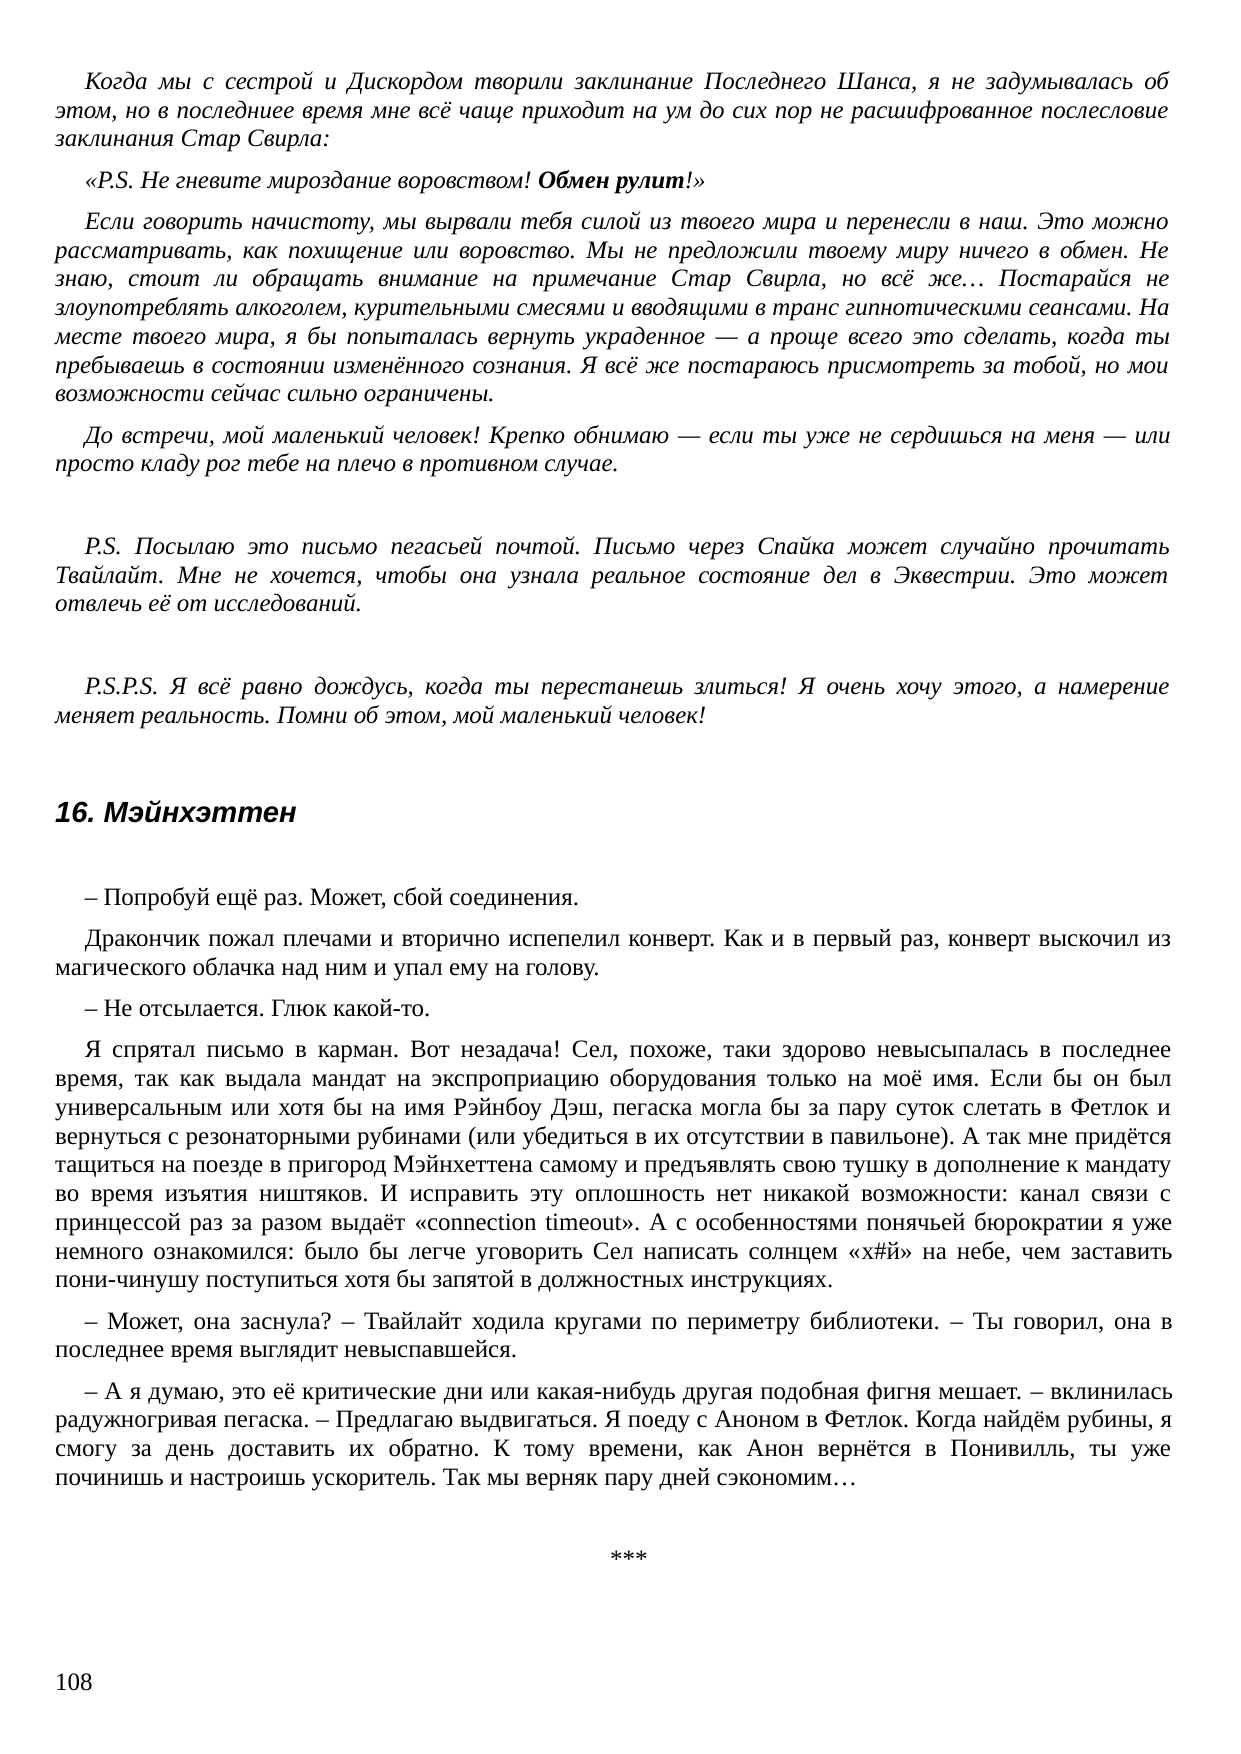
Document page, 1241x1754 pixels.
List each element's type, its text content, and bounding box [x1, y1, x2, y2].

text *** [55, 1544, 1173, 1573]
text До встречи, мой маленький человек! Крепко обнимаю — если ты уже не сердишься на меня — или просто кладу рог тебе на плечо в противном случае. [55, 420, 1173, 477]
text Я спрятал письмо в карман. Вот незадача! Сел, похоже, таки здорово невысыпалась в последнее время, так как выдала мандат на экспроприацию оборудования только на моё имя. Если бы он был универсальным или хотя бы на имя Рэйнбоу Дэш, пегаска могла бы за пару суток слетать в Фетлок и вернуться с резонаторными рубинами (или убедиться в их отсутствии в павильоне). А так мне придётся тащиться на поезде в пригород Мэйнхеттена самому и предъявлять свою тушку в дополнение к мандату во время изъятия ништяков. И исправить эту оплошность нет никакой возможности: канал связи с принцессой раз за разом выдаёт «connection timeout». А с особенностями понячьей бюрократии я уже немного ознакомился: было бы легче уговорить Сел написать солнцем «х#й» на небе, чем заставить пони-чинушу поступиться хотя бы запятой в должностных инструкциях. [55, 1034, 1173, 1293]
text P.S. Посылаю это письмо пегасьей почтой. Письмо через Спайка может случайно прочитать Твайлайт. Мне не хочется, чтобы она узнала реальное состояние дел в Эквестрии. Это может отвлечь её от исследований. [55, 531, 1173, 617]
text Когда мы с сестрой и Дискордом творили заклинание Последнего Шанса, я не задумывалась об этом, но в последниее время мне всё чаще приходит на ум до сих пор не расшифрованное послесловие заклинания Стар Свирла: [55, 66, 1173, 152]
text – А я думаю, это её критические дни или какая-нибудь другая подобная фигня мешает. – вклинилась радужногривая пегаска. – Предлагаю выдвигаться. Я поеду с Аноном в Фетлок. Когда найдём рубины, я смогу за день доставить их обратно. К тому времени, как Анон вернётся в Понивилль, ты уже починишь и настроишь ускоритель. Так мы верняк пару дней сэкономим… [55, 1376, 1173, 1491]
text – Попробуй ещё раз. Может, сбой соединения. [55, 882, 1173, 911]
text P.S.P.S. Я всё равно дождусь, когда ты перестанешь злиться! Я очень хочу этого, а намерение меняет реальность. Помни об этом, мой маленький человек! [55, 671, 1173, 728]
text Дракончик пожал плечами и вторично испепелил конверт. Как и в первый раз, конверт выскочил из магического облачка над ним и упал ему на голову. [55, 923, 1173, 981]
text «P.S. Не гневите мироздание воровством! Обмен рулит!» [55, 165, 1173, 193]
text – Не отсылается. Глюк какой-то. [55, 993, 1173, 1022]
text – Может, она заснула? – Твайлайт ходила кругами по периметру библиотеки. – Ты говорил, она в последнее время выглядит невыспавшейся. [55, 1306, 1173, 1363]
text Если говорить начистоту, мы вырвали тебя силой из твоего мира и перенесли в наш. Это можно рассматривать, как похищение или воровство. Мы не предложили твоему миру ничего в обмен. Не знаю, стоит ли обращать внимание на примечание Стар Свирла, но всё же… Постарайся не злоупотреблять алкоголем, курительными смесями и вводящими в транс гипнотическими сеансами. На месте твоего мира, я бы попыталась вернуть украденное — а проще всего это сделать, когда ты пребываешь в состоянии изменённого сознания. Я всё же постараюсь присмотреть за тобой, но мои возможности сейчас сильно ограничены. [55, 206, 1173, 407]
subtitle 16. Мэйнхэттен [55, 795, 1173, 828]
